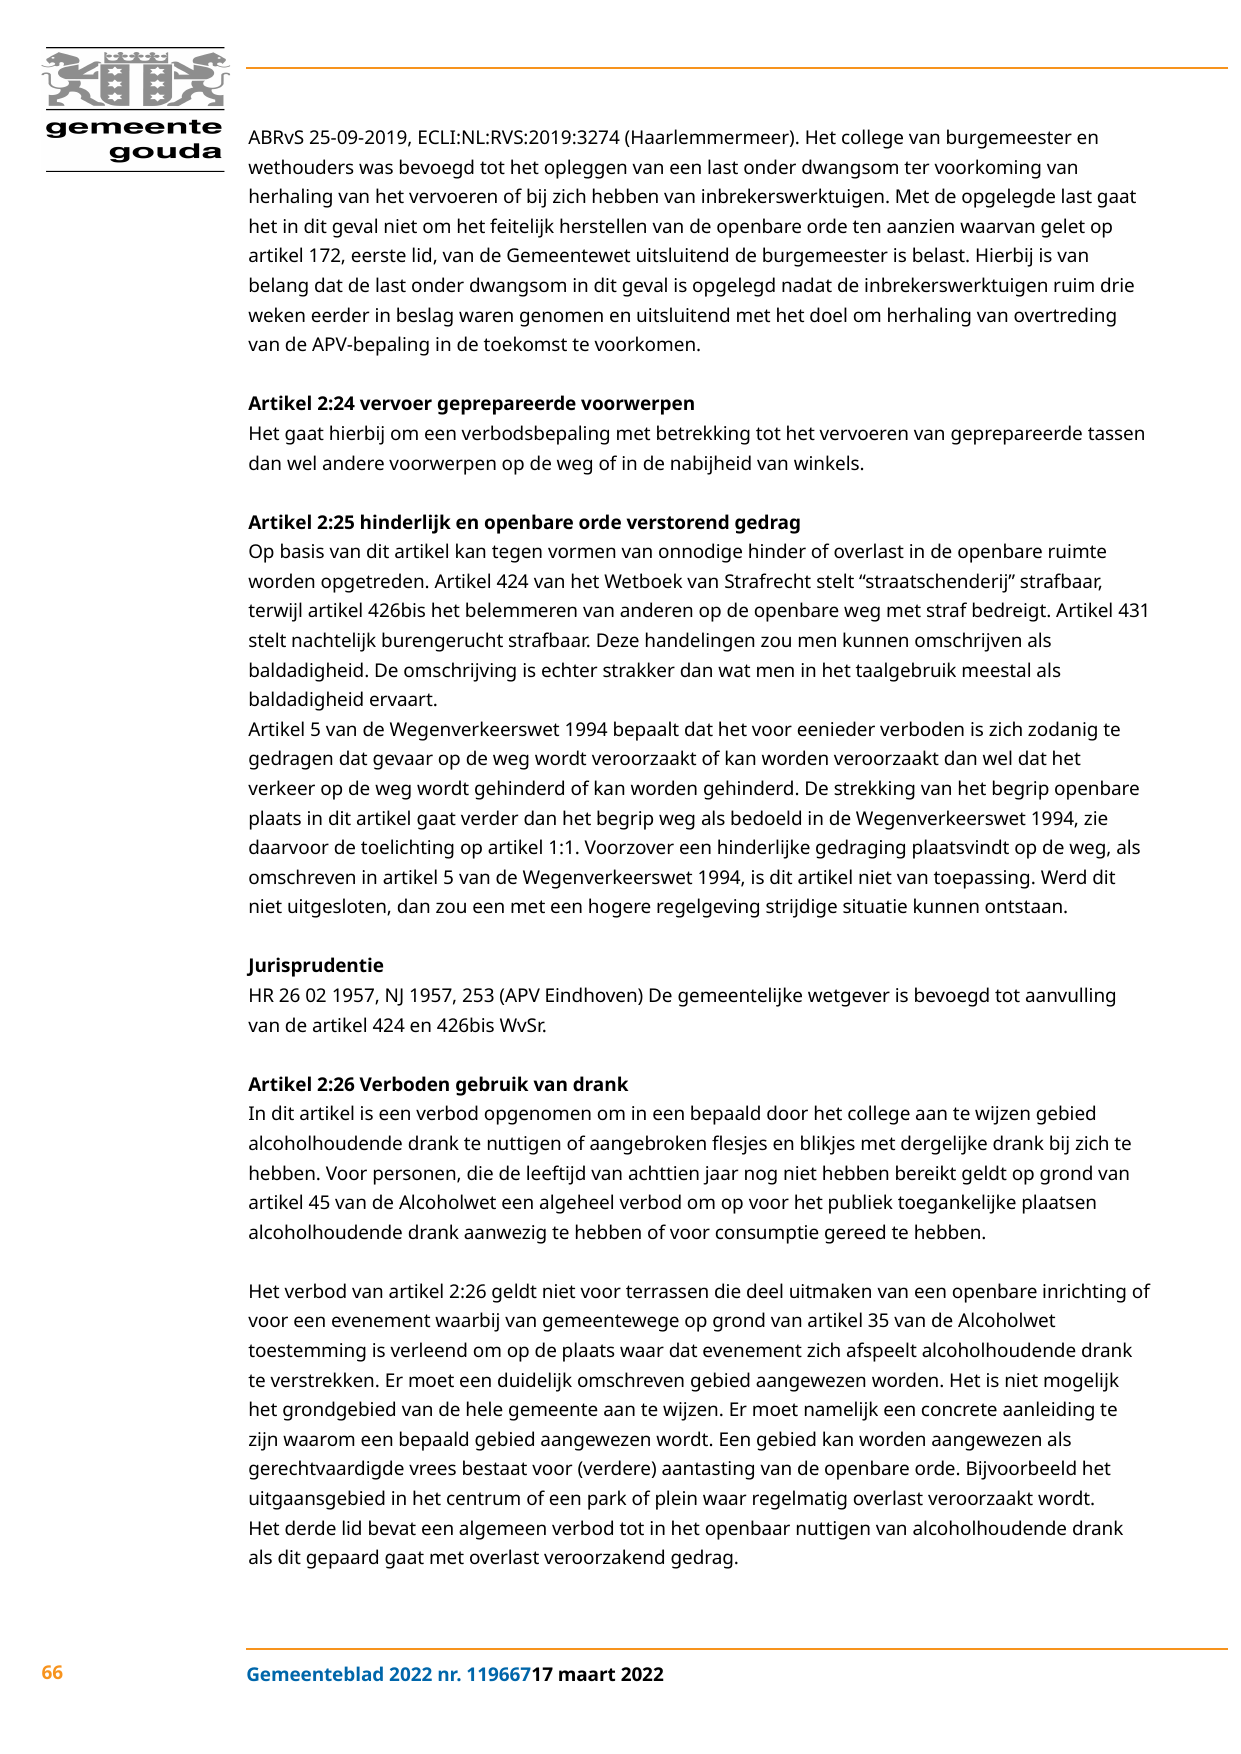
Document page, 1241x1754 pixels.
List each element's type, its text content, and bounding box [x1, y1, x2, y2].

text Artikel 2:24 vervoer geprepareerde voorwerpen [248, 391, 1152, 416]
text ABRvS 25-09-2019, ECLI:NL:RVS:2019:3274 (Haarlemmermeer). Het college van burgemeester en wethouders was bevoegd tot het opleggen van een last onder dwangsom ter voorkoming van herhaling van het vervoeren of bij zich hebben van inbrekerswerktuigen. Met de opgelegde last gaat het in dit geval niet om het feitelijk herstellen van de openbare orde ten aanzien waarvan gelet op artikel 172, eerste lid, van de Gemeentewet uitsluitend de burgemeester is belast. Hierbij is van belang dat de last onder dwangsom in dit geval is opgelegd nadat de inbrekerswerktuigen ruim drie weken eerder in beslag waren genomen en uitsluitend met het doel om herhaling van overtreding van de APV-bepaling in de toekomst te voorkomen. [248, 124, 1152, 357]
text Het gaat hierbij om een verbodsbepaling met betrekking tot het vervoeren van geprepareerde tassen dan wel andere voorwerpen op de weg of in de nabijheid van winkels. [248, 420, 1152, 476]
text Artikel 5 van de Wegenverkeerswet 1994 bepaalt dat het voor eenieder verboden is zich zodanig te gedragen dat gevaar op de weg wordt veroorzaakt of kan worden veroorzaakt dan wel dat het verkeer op de weg wordt gehinderd of kan worden gehinderd. De strekking van het begrip openbare plaats in dit artikel gaat verder dan het begrip weg als bedoeld in de Wegenverkeerswet 1994, zie daarvoor de toelichting op artikel 1:1. Voorzover een hinderlijke gedraging plaatsvindt op de weg, als omschreven in artikel 5 van de Wegenverkeerswet 1994, is dit artikel niet van toepassing. Werd dit niet uitgesloten, dan zou een met een hogere regelgeving strijdige situatie kunnen ontstaan. [248, 716, 1152, 919]
text Op basis van dit artikel kan tegen vormen van onnodige hinder of overlast in de openbare ruimte worden opgetreden. Artikel 424 van het Wetboek van Strafrecht stelt “straatschenderij” strafbaar, terwijl artikel 426bis het belemmeren van anderen op de openbare weg met straf bedreigt. Artikel 431 stelt nachtelijk burengerucht strafbaar. Deze handelingen zou men kunnen omschrijven als baldadigheid. De omschrijving is echter strakker dan wat men in het taalgebruik meestal als baldadigheid ervaart. [248, 538, 1152, 712]
text Het derde lid bevat een algemeen verbod tot in het openbaar nuttigen van alcoholhoudende drank als dit gepaard gaat met overlast veroorzakend gedrag. [248, 1515, 1152, 1570]
text Jurisprudentie [248, 953, 1152, 978]
text Het verbod van artikel 2:26 geldt niet voor terrassen die deel uitmaken van een openbare inrichting of voor een evenement waarbij van gemeentewege op grond van artikel 35 van de Alcoholwet toestemming is verleend om op de plaats waar dat evenement zich afspeelt alcoholhoudende drank te verstrekken. Er moet een duidelijk omschreven gebied aangewezen worden. Het is niet mogelijk het grondgebied van de hele gemeente aan te wijzen. Er moet namelijk een concrete aanleiding te zijn waarom een bepaald gebied aangewezen wordt. Een gebied kan worden aangewezen als gerechtvaardigde vrees bestaat voor (verdere) aantasting van de openbare orde. Bijvoorbeeld het uitgaansgebied in het centrum of een park of plein waar regelmatig overlast veroorzaakt wordt. [248, 1278, 1152, 1511]
text In dit artikel is een verbod opgenomen om in een bepaald door het college aan te wijzen gebied alcoholhoudende drank te nuttigen of aangebroken flesjes en blikjes met dergelijke drank bij zich te hebben. Voor personen, die de leeftijd van achttien jaar nog niet hebben bereikt geldt op grond van artikel 45 van de Alcoholwet een algeheel verbod om op voor het publiek toegankelijke plaatsen alcoholhoudende drank aanwezig te hebben of voor consumptie gereed te hebben. [248, 1101, 1152, 1245]
text HR 26 02 1957, NJ 1957, 253 (APV Eindhoven) De gemeentelijke wetgever is bevoegd tot aanvulling van de artikel 424 en 426bis WvSr. [248, 982, 1152, 1038]
text Artikel 2:26 Verboden gebruik van drank [248, 1071, 1152, 1097]
picture [41, 47, 231, 172]
text Artikel 2:25 hinderlijk en openbare orde verstorend gedrag [248, 509, 1152, 535]
